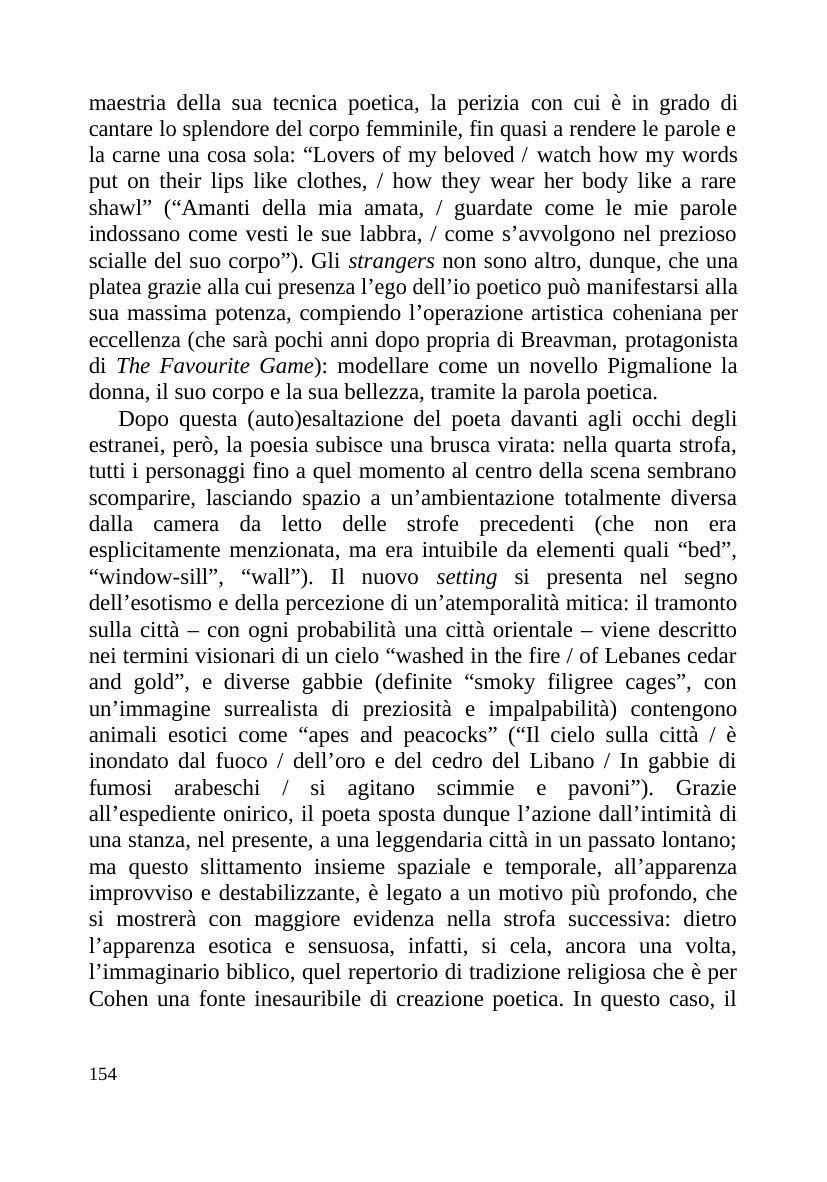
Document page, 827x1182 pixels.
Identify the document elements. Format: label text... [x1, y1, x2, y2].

text maestria della sua tecnica poetica, la perizia con cui è in grado di cantare lo splendore del corpo femminile, fin quasi a rendere le parole e la carne una cosa sola: “Lovers of my beloved / watch how my words put on their lips like clothes, / how they wear her body like a rare shawl” (“Amanti della mia amata, / guardate come le mie parole indossano come vesti le sue labbra, / come s’avvolgono nel prezioso scialle del suo corpo”). Gli strangers non sono altro, dunque, che una platea grazie alla cui presenza l’ego dell’io poetico può manifestarsi alla sua massima potenza, compiendo l’operazione artistica coheniana per eccellenza (che sarà pochi anni dopo propria di Breavman, protagonista di The Favourite Game): modellare come un novello Pigmalione la donna, il suo corpo e la sua bellezza, tramite la parola poetica. [88, 88, 738, 405]
text Dopo questa (auto)esaltazione del poeta davanti agli occhi degli estranei, però, la poesia subisce una brusca virata: nella quarta strofa, tutti i personaggi fino a quel momento al centro della scena sembrano scomparire, lasciando spazio a un’ambientazione totalmente diversa dalla camera da letto delle strofe precedenti (che non era esplicitamente menzionata, ma era intuibile da elementi quali “bed”, “window-sill”, “wall”). Il nuovo setting si presenta nel segno dell’esotismo e della percezione di un’atemporalità mitica: il tramonto sulla città – con ogni probabilità una città orientale – viene descritto nei termini visionari di un cielo “washed in the fire / of Lebanes cedar and gold”, e diverse gabbie (definite “smoky filigree cages”, con un’immagine surrealista di preziosità e impalpabilità) contengono animali esotici come “apes and peacocks” (“Il cielo sulla città / è inondato dal fuoco / dell’oro e del cedro del Libano / In gabbie di fumosi arabeschi / si agitano scimmie e pavoni”). Grazie all’espediente onirico, il poeta sposta dunque l’azione dall’intimità di una stanza, nel presente, a una leggendaria città in un passato lontano; ma questo slittamento insieme spaziale e temporale, all’apparenza improvviso e destabilizzante, è legato a un motivo più profondo, che si mostrerà con maggiore evidenza nella strofa successiva: dietro l’apparenza esotica e sensuosa, infatti, si cela, ancora una volta, l’immaginario biblico, quel repertorio di tradizione religiosa che è per Cohen una fonte inesauribile di creazione poetica. In questo caso, il [88, 405, 738, 1011]
